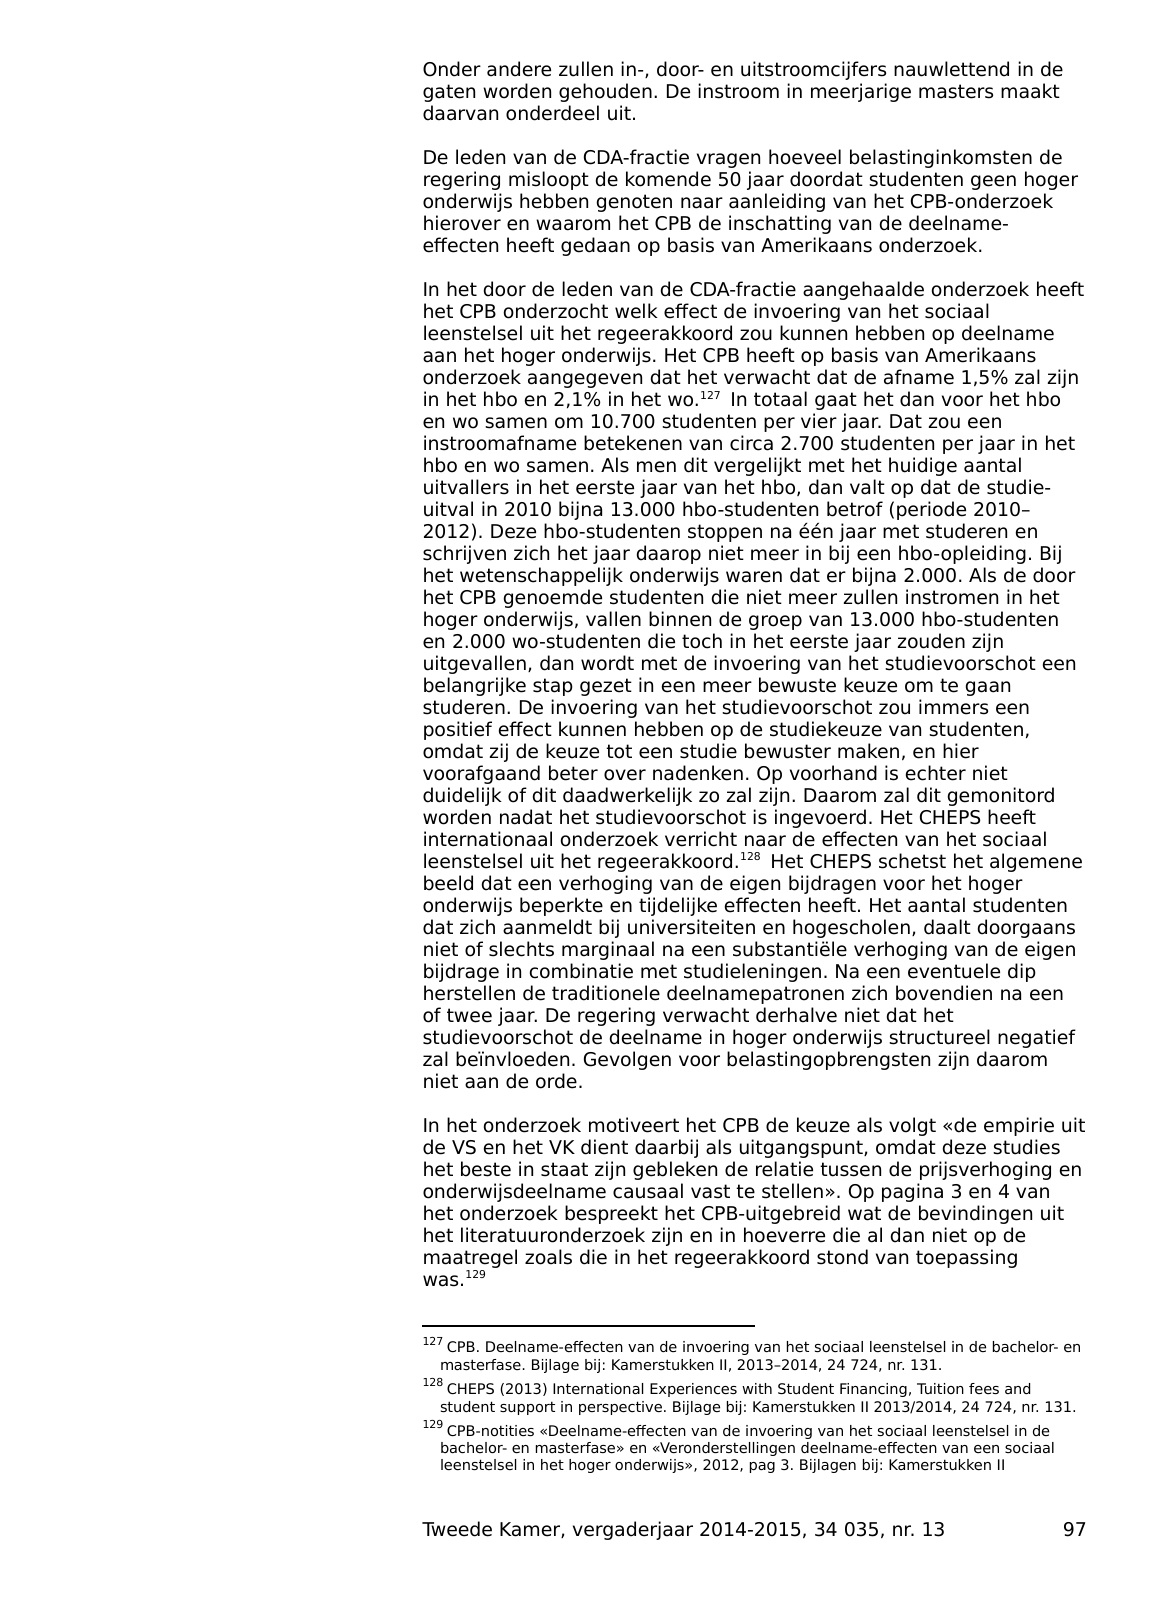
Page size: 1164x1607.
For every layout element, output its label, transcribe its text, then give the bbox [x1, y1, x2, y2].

text Onder andere zullen in-, door- en uitstroomcijfers nauwlettend in de gaten worden gehouden. De instroom in meerjarige masters maakt daarvan onderdeel uit. [422, 59, 1087, 125]
text De leden van de CDA-fractie vragen hoeveel belastinginkomsten de regering misloopt de komende 50 jaar doordat studenten geen hoger onderwijs hebben genoten naar aanleiding van het CPB-onderzoek hierover en waarom het CPB de inschatting van de deelname-effecten heeft gedaan op basis van Amerikaans onderzoek. [422, 147, 1087, 257]
text In het door de leden van de CDA-fractie aangehaalde onderzoek heeft het CPB onderzocht welk effect de invoering van het sociaal leenstelsel uit het regeerakkoord zou kunnen hebben op deelname aan het hoger onderwijs. Het CPB heeft op basis van Amerikaans onderzoek aangegeven dat het verwacht dat de afname 1,5% zal zijn in het hbo en 2,1% in het wo. In totaal gaat het dan voor het hbo en wo samen om 10.700 studenten per vier jaar. Dat zou een instroomafname betekenen van circa 2.700 studenten per jaar in het hbo en wo samen. Als men dit vergelijkt met het huidige aantal uitvallers in het eerste jaar van het hbo, dan valt op dat de studie-uitval in 2010 bijna 13.000 hbo-studenten betrof (periode 2010–2012). Deze hbo-studenten stoppen na één jaar met studeren en schrijven zich het jaar daarop niet meer in bij een hbo-opleiding. Bij het wetenschappelijk onderwijs waren dat er bijna 2.000. Als de door het CPB genoemde studenten die niet meer zullen instromen in het hoger onderwijs, vallen binnen de groep van 13.000 hbo-studenten en 2.000 wo-studenten die toch in het eerste jaar zouden zijn uitgevallen, dan wordt met de invoering van het studievoorschot een belangrijke stap gezet in een meer bewuste keuze om te gaan studeren. De invoering van het studievoorschot zou immers een positief effect kunnen hebben op de studiekeuze van studenten, omdat zij de keuze tot een studie bewuster maken, en hier voorafgaand beter over nadenken. Op voorhand is echter niet duidelijk of dit daadwerkelijk zo zal zijn. Daarom zal dit gemonitord worden nadat het studievoorschot is ingevoerd. Het CHEPS heeft internationaal onderzoek verricht naar de effecten van het sociaal leenstelsel uit het regeerakkoord. Het CHEPS schetst het algemene beeld dat een verhoging van de eigen bijdragen voor het hoger onderwijs beperkte en tijdelijke effecten heeft. Het aantal studenten dat zich aanmeldt bij universiteiten en hogescholen, daalt doorgaans niet of slechts marginaal na een substantiële verhoging van de eigen bijdrage in combinatie met studieleningen. Na een eventuele dip herstellen de traditionele deelnamepatronen zich bovendien na een of twee jaar. De regering verwacht derhalve niet dat het studievoorschot de deelname in hoger onderwijs structureel negatief zal beïnvloeden. Gevolgen voor belastingopbrengsten zijn daarom niet aan de orde. [422, 279, 1087, 1092]
text CHEPS (2013) International Experiences with Student Financing, Tuition fees and student support in perspective. Bijlage bij: Kamerstukken II 2013/2014, 24 724, nr. 131. [422, 1377, 1087, 1416]
text CPB-notities «Deelname-effecten van de invoering van het sociaal leenstelsel in de bachelor- en masterfase» en «Veronderstellingen deelname-effecten van een sociaal leenstelsel in het hoger onderwijs», 2012, pag 3. Bijlagen bij: Kamerstukken II [422, 1418, 1087, 1474]
text In het onderzoek motiveert het CPB de keuze als volgt «de empirie uit de VS en het VK dient daarbij als uitgangspunt, omdat deze studies het beste in staat zijn gebleken de relatie tussen de prijsverhoging en onderwijsdeelname causaal vast te stellen». Op pagina 3 en 4 van het onderzoek bespreekt het CPB-uitgebreid wat de bevindingen uit het literatuuronderzoek zijn en in hoeverre die al dan niet op de maatregel zoals die in het regeerakkoord stond van toepassing was. [422, 1115, 1087, 1291]
text CPB. Deelname-effecten van de invoering van het sociaal leenstelsel in de bachelor- en masterfase. Bijlage bij: Kamerstukken II, 2013–2014, 24 724, nr. 131. [422, 1335, 1087, 1374]
